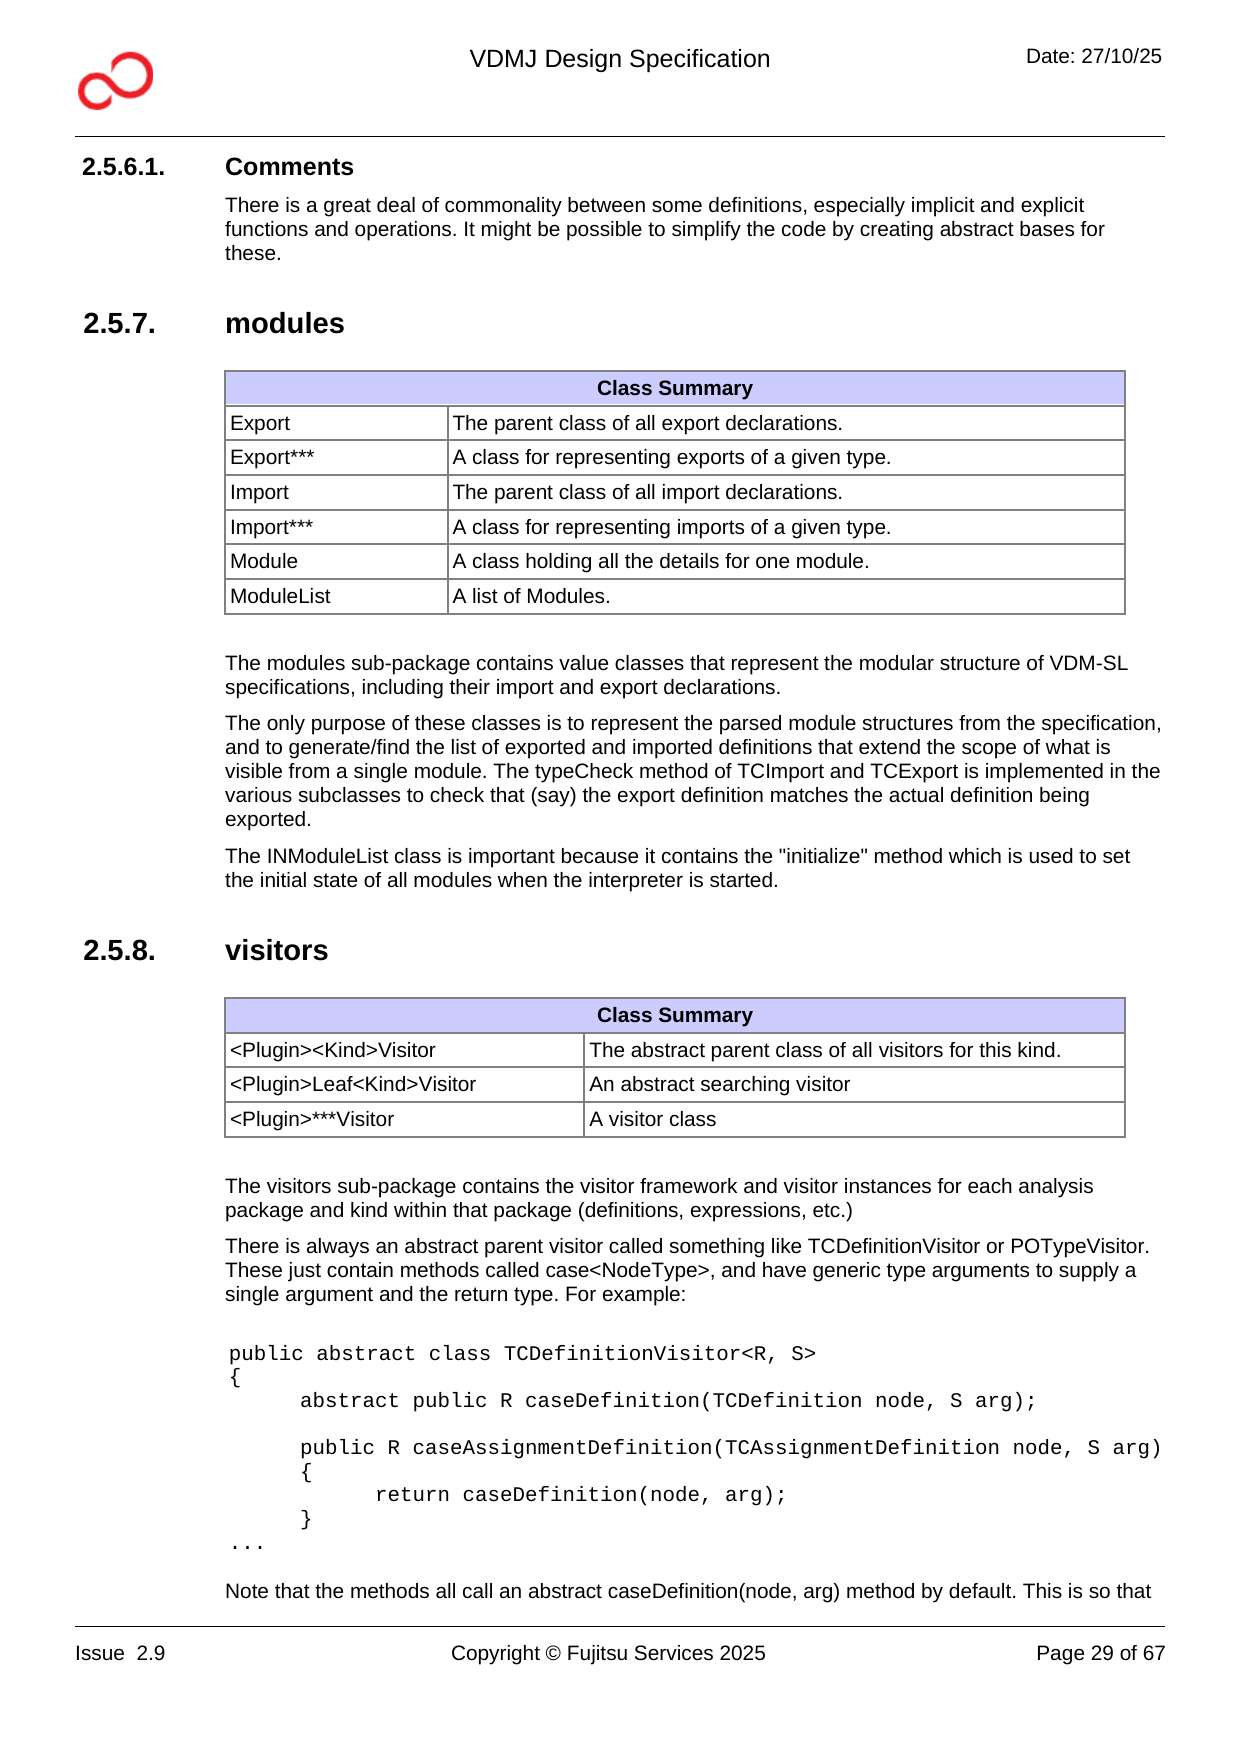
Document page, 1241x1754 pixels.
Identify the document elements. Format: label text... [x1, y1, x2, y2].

text return caseDefinition(node, arg); [228, 1484, 1165, 1508]
text The INModuleList class is important because it contains the "initialize" method which is used to set the initial state of all modules when the interpreter is started. [225, 844, 1165, 892]
text Note that the methods all call an abstract caseDefinition(node, arg) method by default. This is so that [225, 1579, 1165, 1603]
table_cell ModuleList [226, 580, 447, 613]
table_cell A class for representing imports of a given type. [449, 511, 1124, 543]
text There is a great deal of commonality between some definitions, especially implicit and explicit functions and operations. It might be possible to simplify the code by creating abstract bases for these. [225, 193, 1165, 265]
table_cell Export*** [226, 441, 447, 474]
picture [78, 44, 153, 120]
table_cell <Plugin><Kind>Visitor [226, 1034, 583, 1066]
text The only purpose of these classes is to represent the parsed module structures from the specification, and to generate/find the list of exported and imported definitions that extend the scope of what is visible from a single module. The typeCheck method of TCImport and TCExport is implemented in the various subclasses to check that (say) the export definition matches the actual definition being exported. [225, 712, 1165, 831]
text The modules sub-package contains value classes that represent the modular structure of VDM-SL specifications, including their import and export declarations. [225, 651, 1165, 699]
table_cell An abstract searching visitor [585, 1068, 1124, 1101]
text The visitors sub-package contains the visitor framework and visitor instances for each analysis package and kind within that package (definitions, expressions, etc.) [225, 1174, 1165, 1222]
table_cell A class for representing exports of a given type. [449, 441, 1124, 474]
text } [228, 1508, 1165, 1532]
text abstract public R caseDefinition(TCDefinition node, S arg); [228, 1390, 1165, 1413]
table_cell The parent class of all import declarations. [449, 476, 1124, 508]
text { [228, 1461, 1165, 1484]
subtitle modules [75, 307, 1165, 340]
table_cell Module [226, 545, 447, 578]
text ... [228, 1532, 1165, 1555]
table_cell A list of Modules. [449, 580, 1124, 613]
text { [228, 1366, 1165, 1390]
text public R caseAssignmentDefinition(TCAssignmentDefinition node, S arg) [228, 1437, 1165, 1461]
subtitle Comments [75, 152, 1165, 180]
table_cell Import [226, 476, 447, 508]
table_header Class Summary [226, 372, 1124, 404]
table_cell <Plugin>***Visitor [226, 1103, 583, 1136]
table_cell A class holding all the details for one module. [449, 545, 1124, 578]
table_cell A visitor class [585, 1103, 1124, 1136]
table_cell The abstract parent class of all visitors for this kind. [585, 1034, 1124, 1066]
table_cell <Plugin>Leaf<Kind>Visitor [226, 1068, 583, 1101]
text There is always an abstract parent visitor called something like TCDefinitionVisitor or POTypeVisitor. These just contain methods called case<NodeType>, and have generic type arguments to supply a single argument and the return type. For example: [225, 1234, 1165, 1306]
table_cell The parent class of all export declarations. [449, 407, 1124, 439]
table_cell Export [226, 407, 447, 439]
table_cell Import*** [226, 511, 447, 543]
table_header Class Summary [226, 999, 1124, 1032]
text public abstract class TCDefinitionVisitor<R, S> [228, 1343, 1165, 1366]
subtitle visitors [75, 934, 1165, 967]
